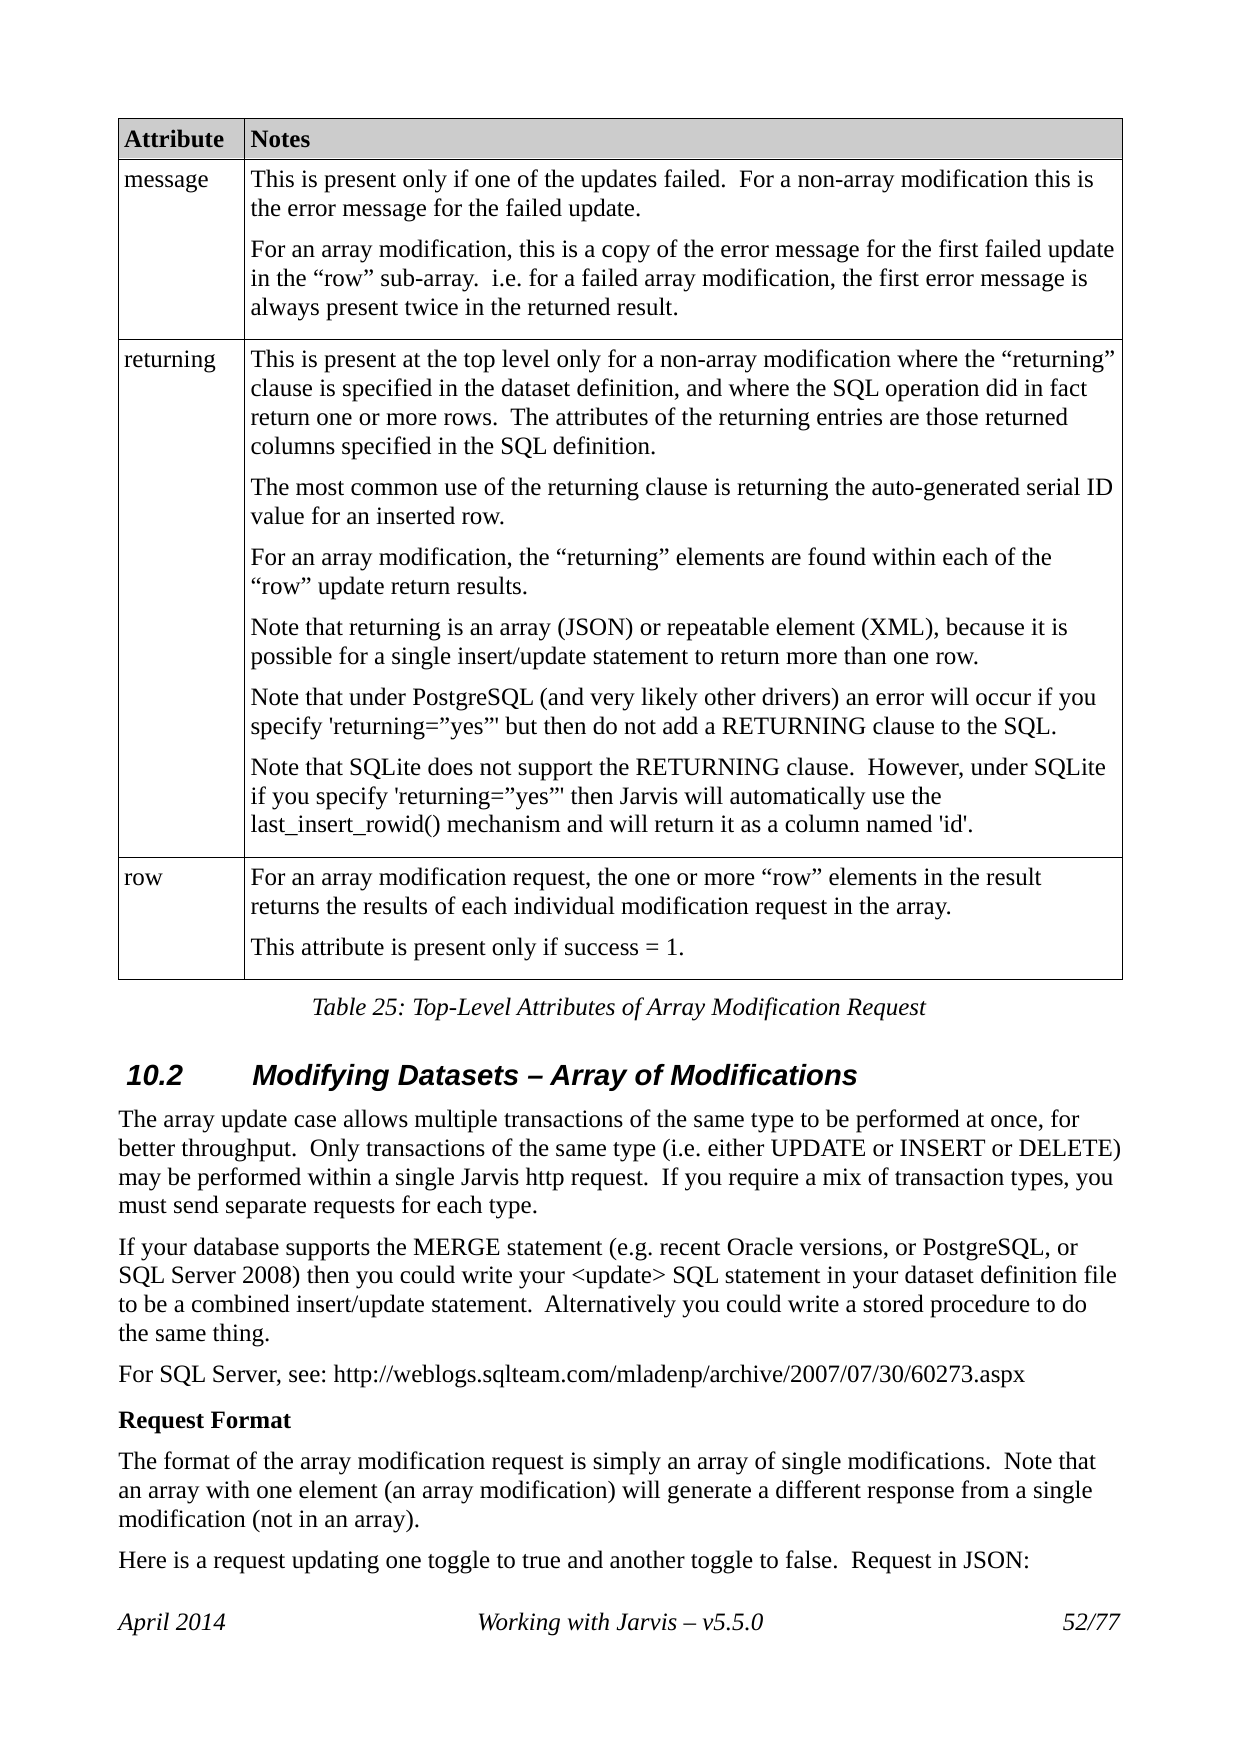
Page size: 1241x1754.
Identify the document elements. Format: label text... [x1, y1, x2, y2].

table_cell row [119, 858, 244, 979]
text The array update case allows multiple transactions of the same type to be performed at once, for better throughput. Only transactions of the same type (i.e. either UPDATE or INSERT or DELETE) may be performed within a single Jarvis http request. If you require a mix of transaction types, you must send separate requests for each type. [118, 1104, 1122, 1219]
table_header Notes [245, 119, 1122, 158]
text Here is a request updating one toggle to true and another toggle to false. Request in JSON: [118, 1545, 1122, 1574]
text The format of the array modification request is simply an array of single modifications. Note that an array with one element (an array modification) will generate a different response from a single modification (not in an array). [118, 1446, 1122, 1533]
table_cell For an array modification request, the one or more “row” elements in the result returns the results of each individual modification request in the array. This attribute is present only if success = 1. [245, 858, 1122, 979]
text For SQL Server, see: http://weblogs.sqlteam.com/mladenp/archive/2007/07/30/60273.aspx [118, 1359, 1122, 1388]
subtitle Request Format [118, 1405, 1122, 1434]
table_cell returning [119, 340, 244, 857]
table_cell message [119, 160, 244, 339]
subtitle Modifying Datasets – Array of Modifications [118, 1058, 1122, 1092]
text Table 25: Top-Level Attributes of Array Modification Request [118, 992, 1122, 1021]
table_cell This is present only if one of the updates failed. For a non-array modification this is the error message for the failed update. For an array modification, this is a copy of the error message for the first failed update in the “row” sub-array. i.e. for a failed array modification, the first error message is always present twice in the returned result. [245, 160, 1122, 339]
table_header Attribute [119, 119, 244, 158]
text If your database supports the MERGE statement (e.g. recent Oracle versions, or PostgreSQL, or SQL Server 2008) then you could write your <update> SQL statement in your dataset definition file to be a combined insert/update statement. Alternatively you could write a stored procedure to do the same thing. [118, 1232, 1122, 1347]
table_cell This is present at the top level only for a non-array modification where the “returning” clause is specified in the dataset definition, and where the SQL operation did in fact return one or more rows. The attributes of the returning entries are those returned columns specified in the SQL definition. The most common use of the returning clause is returning the auto-generated serial ID value for an inserted row. For an array modification, the “returning” elements are found within each of the “row” update return results. Note that returning is an array (JSON) or repeatable element (XML), because it is possible for a single insert/update statement to return more than one row. Note that under PostgreSQL (and very likely other drivers) an error will occur if you specify 'returning=”yes”' but then do not add a RETURNING clause to the SQL. Note that SQLite does not support the RETURNING clause. However, under SQLite if you specify 'returning=”yes”' then Jarvis will automatically use the last_insert_rowid() mechanism and will return it as a column named 'id'. [245, 340, 1122, 857]
